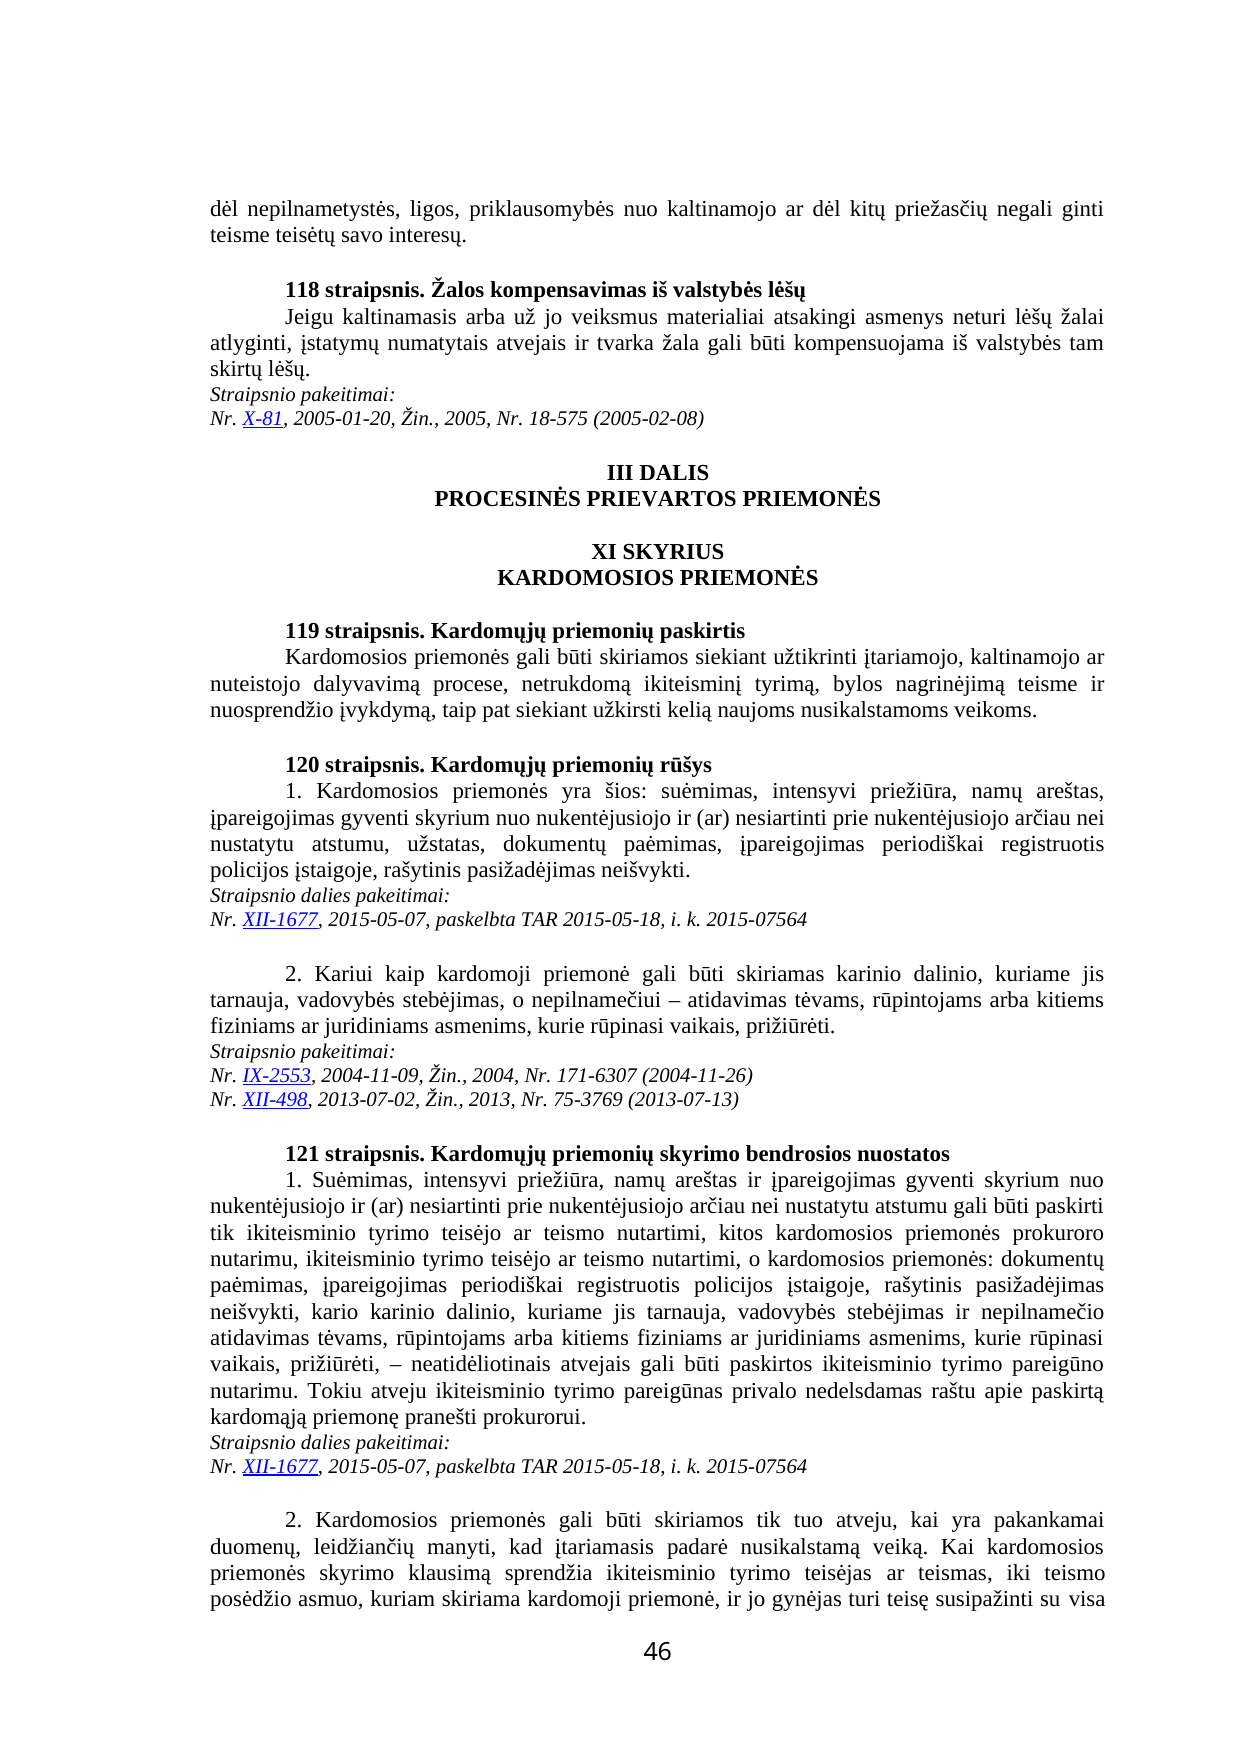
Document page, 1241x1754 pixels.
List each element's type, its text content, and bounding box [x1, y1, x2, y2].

text 1. Suėmimas, intensyvi priežiūra, namų areštas ir įpareigojimas gyventi skyrium nuo nukentėjusiojo ir (ar) nesiartinti prie nukentėjusiojo arčiau nei nustatytu atstumu gali būti paskirti tik ikiteisminio tyrimo teisėjo ar teismo nutartimi, kitos kardomosios priemonės prokuroro nutarimu, ikiteisminio tyrimo teisėjo ar teismo nutartimi, o kardomosios priemonės: dokumentų paėmimas, įpareigojimas periodiškai registruotis policijos įstaigoje, rašytinis pasižadėjimas neišvykti, kario karinio dalinio, kuriame jis tarnauja, vadovybės stebėjimas ir nepilnamečio atidavimas tėvams, rūpintojams arba kitiems fiziniams ar juridiniams asmenims, kurie rūpinasi vaikais, prižiūrėti, – neatidėliotinais atvejais gali būti paskirtos ikiteisminio tyrimo pareigūno nutarimu. Tokiu atveju ikiteisminio tyrimo pareigūnas privalo nedelsdamas raštu apie paskirtą kardomąją priemonę pranešti prokurorui. [210, 1166, 1106, 1429]
text Procesinės prievartos priemonės [210, 485, 1106, 511]
text 2. Kariui kaip kardomoji priemonė gali būti skiriamas karinio dalinio, kuriame jis tarnauja, vadovybės stebėjimas, o nepilnamečiui – atidavimas tėvams, rūpintojams arba kitiems fiziniams ar juridiniams asmenims, kurie rūpinasi vaikais, prižiūrėti. [210, 960, 1106, 1039]
text Kardomosios priemonės [210, 564, 1106, 591]
text 121 straipsnis. Kardomųjų priemonių skyrimo bendrosios nuostatos [210, 1140, 1106, 1166]
text dėl nepilnametystės, ligos, priklausomybės nuo kaltinamojo ar dėl kitų priežasčių negali ginti teisme teisėtų savo interesų. [210, 195, 1106, 248]
text Nr. XII-1677, 2015-05-07, paskelbta TAR 2015-05-18, i. k. 2015-07564 [210, 907, 1106, 931]
text Straipsnio dalies pakeitimai: [210, 1429, 1106, 1454]
text Nr. XII-1677, 2015-05-07, paskelbta TAR 2015-05-18, i. k. 2015-07564 [210, 1454, 1106, 1478]
text Straipsnio pakeitimai: [210, 382, 1106, 406]
text 118 straipsnis. Žalos kompensavimas iš valstybės lėšų [210, 276, 1106, 303]
text Straipsnio dalies pakeitimai: [210, 883, 1106, 907]
text Nr. XII-498, 2013-07-02, Žin., 2013, Nr. 75-3769 (2013-07-13) [210, 1087, 1106, 1111]
text Jeigu kaltinamasis arba už jo veiksmus materialiai atsakingi asmenys neturi lėšų žalai atlyginti, įstatymų numatytais atvejais ir tvarka žala gali būti kompensuojama iš valstybės tam skirtų lėšų. [210, 303, 1106, 382]
text Straipsnio pakeitimai: [210, 1039, 1106, 1063]
text 1. Kardomosios priemonės yra šios: suėmimas, intensyvi priežiūra, namų areštas, įpareigojimas gyventi skyrium nuo nukentėjusiojo ir (ar) nesiartinti prie nukentėjusiojo arčiau nei nustatytu atstumu, užstatas, dokumentų paėmimas, įpareigojimas periodiškai registruotis policijos įstaigoje, rašytinis pasižadėjimas neišvykti. [210, 777, 1106, 883]
text Nr. X-81, 2005-01-20, Žin., 2005, Nr. 18-575 (2005-02-08) [210, 406, 1106, 430]
text 120 straipsnis. Kardomųjų priemonių rūšys [210, 751, 1106, 777]
text 2. Kardomosios priemonės gali būti skiriamos tik tuo atveju, kai yra pakankamai duomenų, leidžiančių manyti, kad įtariamasis padarė nusikalstamą veiką. Kai kardomosios priemonės skyrimo klausimą sprendžia ikiteisminio tyrimo teisėjas ar teismas, iki teismo posėdžio asmuo, kuriam skiriama kardomoji priemonė, ir jo gynėjas turi teisę susipažinti su visa [210, 1506, 1106, 1612]
text 119 straipsnis. Kardomųjų priemonių paskirtis [210, 617, 1106, 643]
subtitle XI skyrius [210, 538, 1106, 564]
text Nr. IX-2553, 2004-11-09, Žin., 2004, Nr. 171-6307 (2004-11-26) [210, 1063, 1106, 1087]
subtitle III dalis [210, 459, 1106, 485]
text Kardomosios priemonės gali būti skiriamos siekiant užtikrinti įtariamojo, kaltinamojo ar nuteistojo dalyvavimą procese, netrukdomą ikiteisminį tyrimą, bylos nagrinėjimą teisme ir nuosprendžio įvykdymą, taip pat siekiant užkirsti kelią naujoms nusikalstamoms veikoms. [210, 643, 1106, 722]
